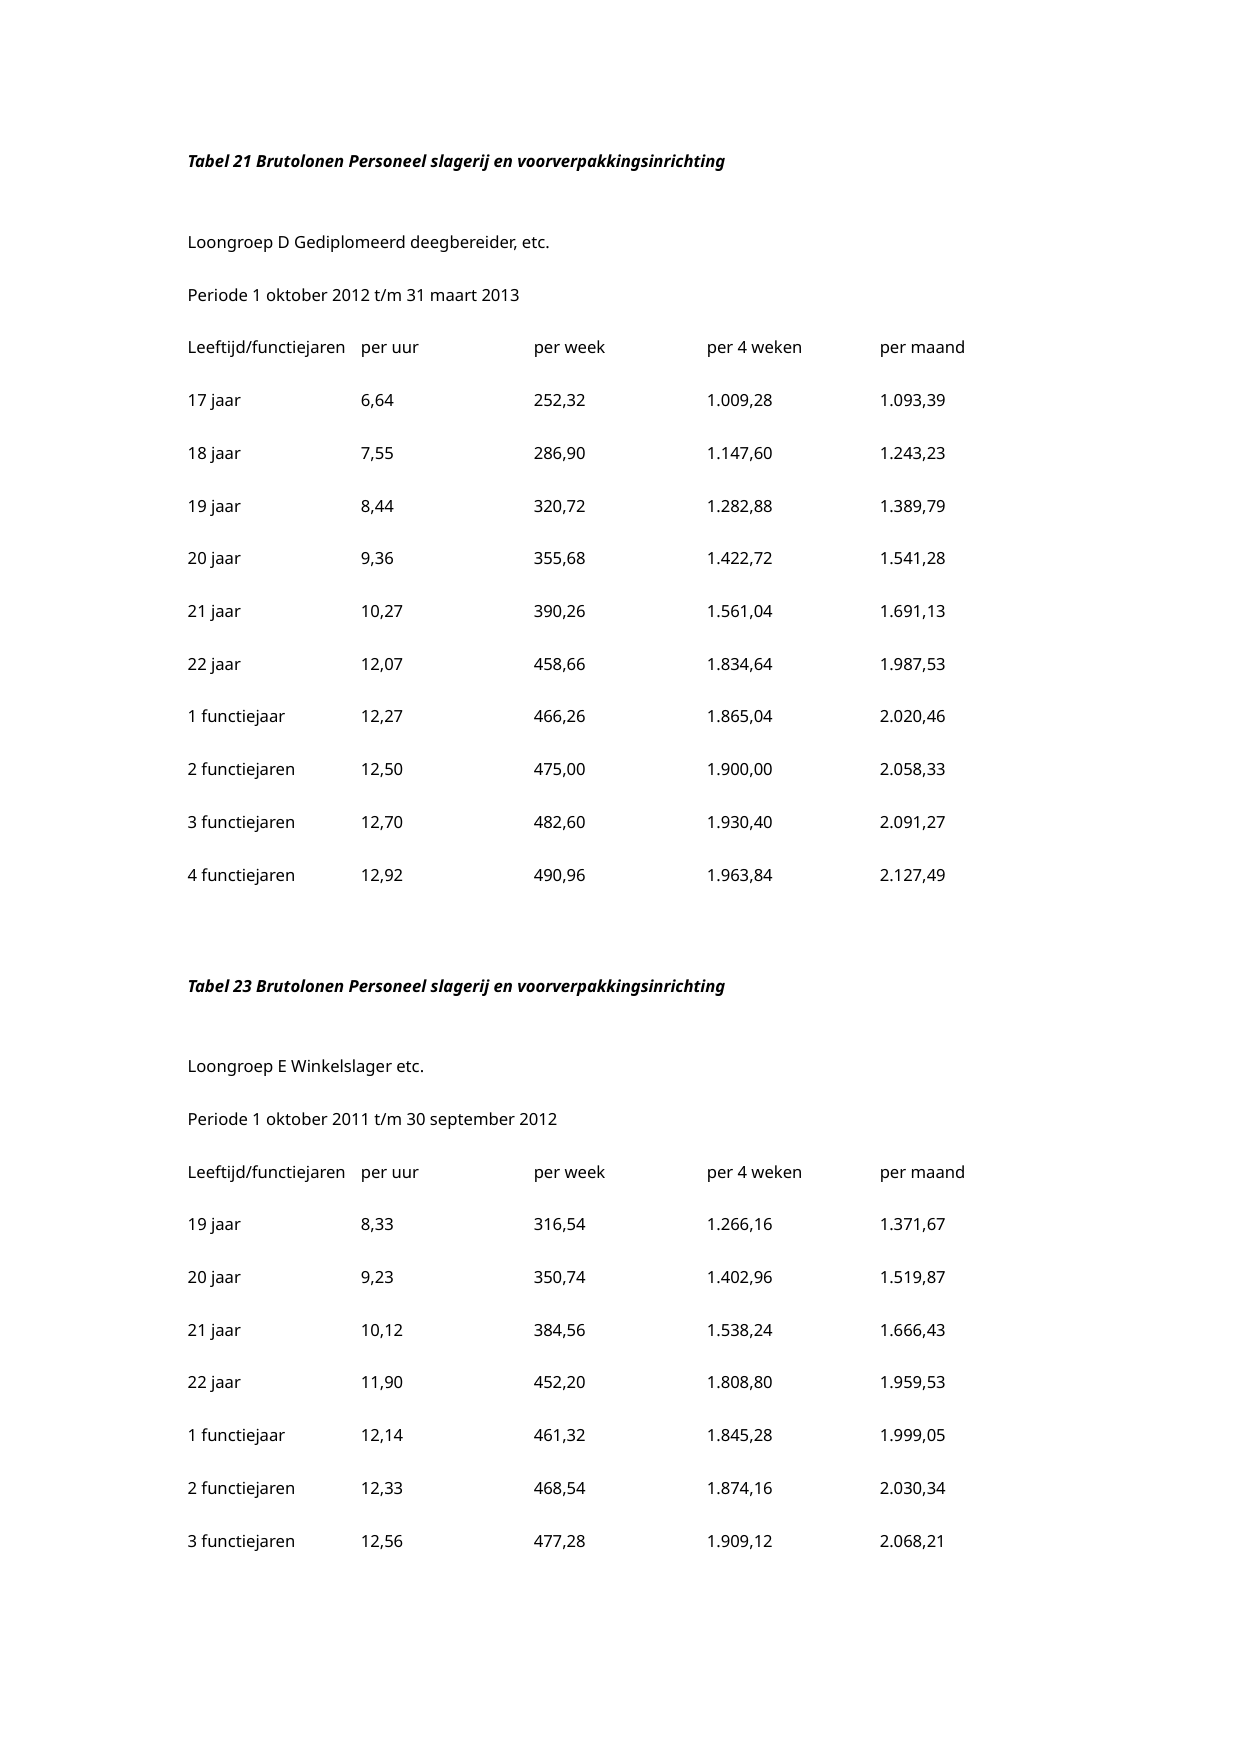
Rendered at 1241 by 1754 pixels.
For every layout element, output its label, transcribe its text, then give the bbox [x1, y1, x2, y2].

table_cell 1.909,12 [707, 1529, 879, 1582]
table_cell 1.900,00 [707, 758, 879, 810]
table_cell 1.959,53 [880, 1371, 1053, 1424]
table_cell 1.865,04 [707, 705, 879, 758]
table_cell 458,66 [534, 652, 707, 705]
table_cell 12,14 [361, 1424, 533, 1477]
table_cell 1 functiejaar [188, 1424, 361, 1477]
table_cell 1.834,64 [707, 652, 879, 705]
table_cell 10,27 [361, 600, 533, 652]
table_cell 490,96 [534, 863, 707, 916]
table_cell 384,56 [534, 1319, 707, 1371]
table_cell 1.808,80 [707, 1371, 879, 1424]
table_cell Leeftijd/functiejaren [188, 1160, 361, 1213]
table_cell 12,56 [361, 1529, 533, 1582]
table_cell 2.030,34 [880, 1477, 1053, 1529]
table_cell 18 jaar [188, 441, 361, 494]
table_cell 6,64 [361, 389, 533, 441]
table_cell 316,54 [534, 1213, 707, 1266]
table_cell 12,33 [361, 1477, 533, 1529]
table_cell 4 functiejaren [188, 863, 361, 916]
table_cell per uur [361, 336, 533, 389]
table_cell 350,74 [534, 1266, 707, 1318]
table_cell 8,44 [361, 494, 533, 547]
table_cell 2.058,33 [880, 758, 1053, 810]
table_cell 1.987,53 [880, 652, 1053, 705]
table_cell 2 functiejaren [188, 758, 361, 810]
table_cell per 4 weken [707, 336, 879, 389]
table_cell 1.930,40 [707, 810, 879, 863]
text Tabel 21 Brutolonen Personeel slagerij en voorverpakkingsinrichting [187, 150, 1053, 173]
table_cell 461,32 [534, 1424, 707, 1477]
table_cell 1.282,88 [707, 494, 879, 547]
table_cell 21 jaar [188, 1319, 361, 1371]
table_cell per maand [880, 1160, 1053, 1213]
table_cell 12,92 [361, 863, 533, 916]
table_cell per week [534, 336, 707, 389]
table_cell 355,68 [534, 547, 707, 599]
table_cell per maand [880, 336, 1053, 389]
table_cell per week [534, 1160, 707, 1213]
table_cell per 4 weken [707, 1160, 879, 1213]
table_cell 10,12 [361, 1319, 533, 1371]
table_cell 1.093,39 [880, 389, 1053, 441]
table_cell 8,33 [361, 1213, 533, 1266]
table_cell 1.538,24 [707, 1319, 879, 1371]
table_cell 9,23 [361, 1266, 533, 1318]
table_cell 390,26 [534, 600, 707, 652]
table_cell 468,54 [534, 1477, 707, 1529]
table_cell 1.147,60 [707, 441, 879, 494]
table_cell 3 functiejaren [188, 810, 361, 863]
table_cell 12,50 [361, 758, 533, 810]
table_cell 482,60 [534, 810, 707, 863]
table_cell 1.266,16 [707, 1213, 879, 1266]
table_cell 19 jaar [188, 494, 361, 547]
table_cell 20 jaar [188, 547, 361, 599]
table_cell 9,36 [361, 547, 533, 599]
table_cell 2.020,46 [880, 705, 1053, 758]
table_cell 22 jaar [188, 1371, 361, 1424]
text Tabel 23 Brutolonen Personeel slagerij en voorverpakkingsinrichting [187, 974, 1053, 997]
table_cell 475,00 [534, 758, 707, 810]
table_cell 1 functiejaar [188, 705, 361, 758]
table_cell 286,90 [534, 441, 707, 494]
table_cell 452,20 [534, 1371, 707, 1424]
table_cell 19 jaar [188, 1213, 361, 1266]
table_cell 22 jaar [188, 652, 361, 705]
table_cell 7,55 [361, 441, 533, 494]
table_cell 3 functiejaren [188, 1529, 361, 1582]
table_cell 1.561,04 [707, 600, 879, 652]
table_cell 2 functiejaren [188, 1477, 361, 1529]
table_cell 2.068,21 [880, 1529, 1053, 1582]
table_cell 1.874,16 [707, 1477, 879, 1529]
table_cell 466,26 [534, 705, 707, 758]
table_cell 1.371,67 [880, 1213, 1053, 1266]
table_cell 2.091,27 [880, 810, 1053, 863]
table_cell 2.127,49 [880, 863, 1053, 916]
table_header Loongroep E Winkelslager etc. Periode 1 oktober 2011 t/m 30 september 2012 [188, 1055, 1053, 1160]
table_cell 1.009,28 [707, 389, 879, 441]
table_cell 477,28 [534, 1529, 707, 1582]
table_header Loongroep D Gediplomeerd deegbereider, etc. Periode 1 oktober 2012 t/m 31 maart 2013 [188, 231, 1053, 336]
table_cell 1.243,23 [880, 441, 1053, 494]
table_cell 12,27 [361, 705, 533, 758]
table_cell 20 jaar [188, 1266, 361, 1318]
table_cell 1.422,72 [707, 547, 879, 599]
table_cell 12,07 [361, 652, 533, 705]
table_cell 1.963,84 [707, 863, 879, 916]
table_cell 17 jaar [188, 389, 361, 441]
table_cell per uur [361, 1160, 533, 1213]
table_cell 1.845,28 [707, 1424, 879, 1477]
table_cell 1.691,13 [880, 600, 1053, 652]
table_cell 21 jaar [188, 600, 361, 652]
table_cell 12,70 [361, 810, 533, 863]
table_cell 1.999,05 [880, 1424, 1053, 1477]
table_cell 1.541,28 [880, 547, 1053, 599]
table_cell 1.389,79 [880, 494, 1053, 547]
table_cell 11,90 [361, 1371, 533, 1424]
table_cell 1.519,87 [880, 1266, 1053, 1318]
table_cell 1.402,96 [707, 1266, 879, 1318]
table_cell 252,32 [534, 389, 707, 441]
table_cell 1.666,43 [880, 1319, 1053, 1371]
table_cell Leeftijd/functiejaren [188, 336, 361, 389]
table_cell 320,72 [534, 494, 707, 547]
